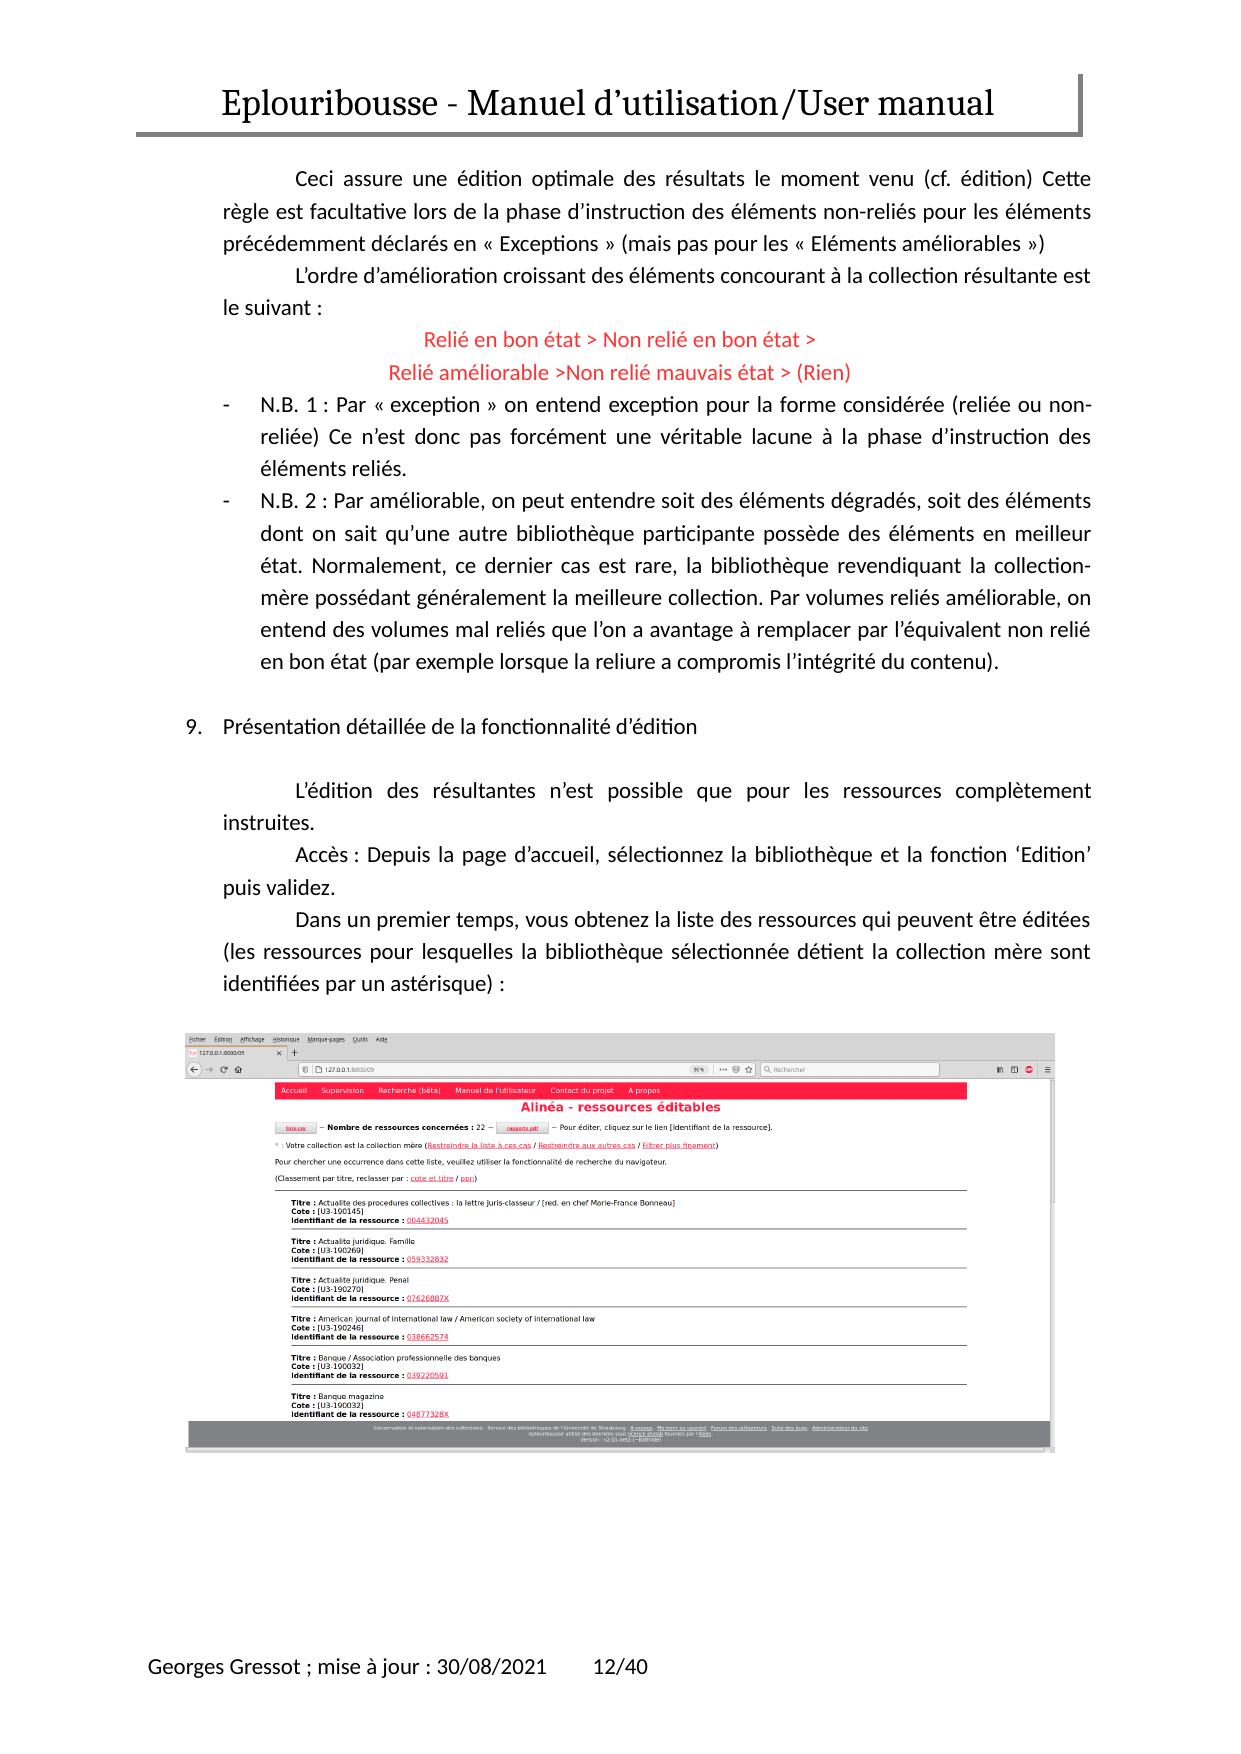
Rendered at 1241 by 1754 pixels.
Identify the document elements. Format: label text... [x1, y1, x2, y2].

list N.B. 1 : Par « exception » on entend exception pour la forme considérée (reliée ou non-reliée) Ce n’est donc pas forcément une véritable lacune à la phase d’instruction des éléments reliés. [223, 390, 1093, 482]
list L’édition des résultantes n’est possible que pour les ressources complètement instruites. [223, 776, 1093, 836]
list N.B. 2 : Par améliorable, on peut entendre soit des éléments dégradés, soit des éléments dont on sait qu’une autre bibliothèque participante possède des éléments en meilleur état. Normalement, ce dernier cas est rare, la bibliothèque revendiquant la collection-mère possédant généralement la meilleure collection. Par volumes reliés améliorable, on entend des volumes mal reliés que l’on a avantage à remplacer par l’équivalent non relié en bon état (par exemple lorsque la reliure a compromis l’intégrité du contenu). [223, 486, 1093, 675]
list Accès : Depuis la page d’accueil, sélectionnez la bibliothèque et la fonction ‘Edition’ puis validez. [223, 841, 1093, 901]
list L’ordre d’amélioration croissant des éléments concourant à la collection résultante est le suivant : [223, 261, 1093, 321]
list Relié en bon état > Non relié en bon état > [148, 326, 1093, 353]
list Ceci assure une édition optimale des résultats le moment venu (cf. édition) Cette règle est facultative lors de la phase d’instruction des éléments non-reliés pour les éléments précédemment déclarés en « Exceptions » (mais pas pour les « Eléments améliorables ») [223, 164, 1093, 257]
picture [185, 1033, 1055, 1453]
list Relié améliorable >Non relié mauvais état > (Rien) [148, 358, 1093, 386]
list Présentation détaillée de la fonctionnalité d’édition [185, 712, 1093, 740]
list Dans un premier temps, vous obtenez la liste des ressources qui peuvent être éditées (les ressources pour lesquelles la bibliothèque sélectionnée détient la collection mère sont identifiées par un astérisque) : [223, 905, 1093, 997]
